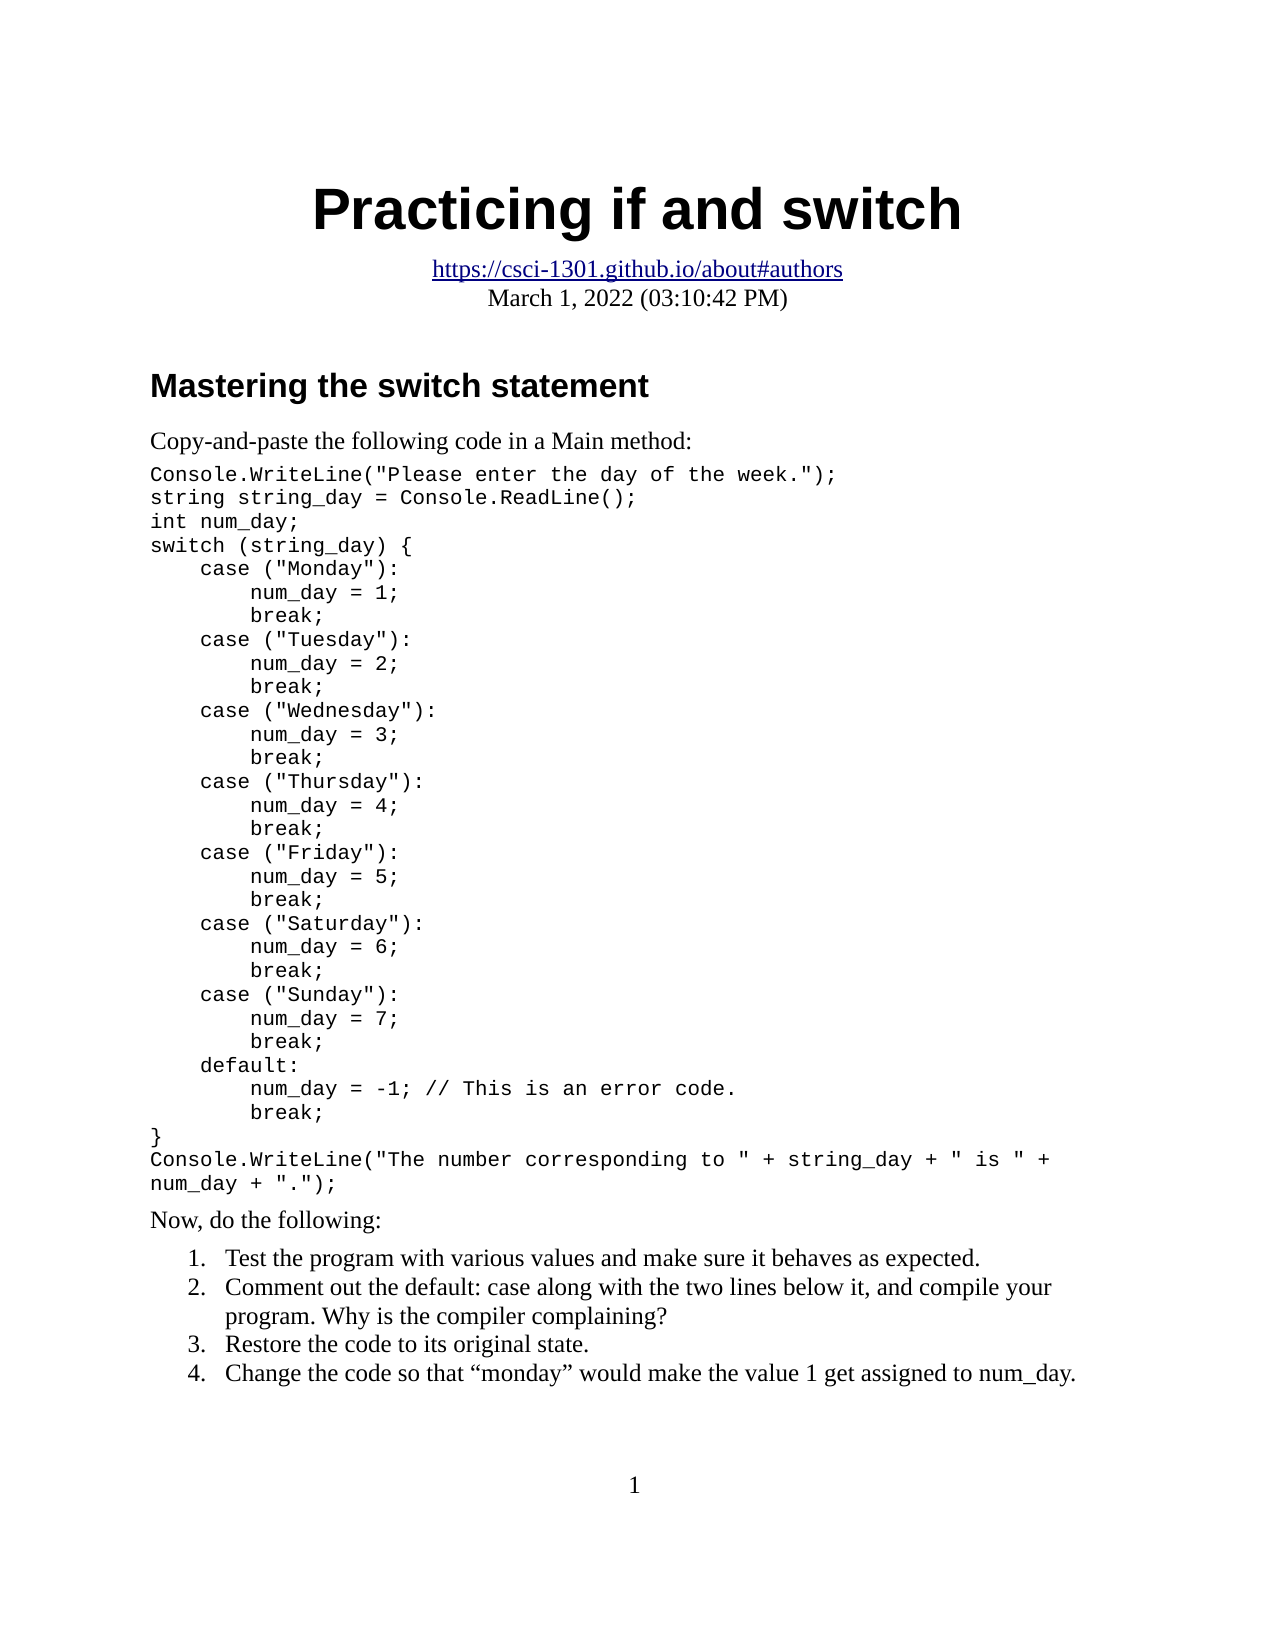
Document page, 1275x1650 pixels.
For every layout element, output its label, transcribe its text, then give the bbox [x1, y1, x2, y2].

text case ("Tuesday"): [150, 629, 1125, 653]
text break; [150, 606, 1125, 629]
text Console.WriteLine("The number corresponding to " + string_day + " is " + num_day + "."); [150, 1149, 1125, 1197]
text num_day = 3; [150, 724, 1125, 747]
text Console.WriteLine("Please enter the day of the week."); [150, 464, 1125, 487]
text num_day = 2; [150, 653, 1125, 676]
text case ("Thursday"): [150, 771, 1125, 795]
text string string_day = Console.ReadLine(); [150, 487, 1125, 511]
text Copy-and-paste the following code in a Main method: [150, 426, 1125, 455]
list Test the program with various values and make sure it behaves as expected. [187, 1243, 1125, 1272]
text num_day = 1; [150, 582, 1125, 606]
list Change the code so that “monday” would make the value 1 get assigned to num_day. [187, 1358, 1125, 1387]
text break; [150, 1102, 1125, 1126]
text case ("Friday"): [150, 842, 1125, 866]
text switch (string_day) { [150, 534, 1125, 558]
text num_day = 4; [150, 795, 1125, 818]
text case ("Wednesday"): [150, 700, 1125, 724]
text default: [150, 1055, 1125, 1078]
subtitle Mastering the switch statement [150, 366, 1125, 404]
text break; [150, 676, 1125, 700]
text break; [150, 960, 1125, 984]
list Comment out the default: case along with the two lines below it, and compile your program. Why is the compiler complaining? [187, 1272, 1125, 1329]
text break; [150, 818, 1125, 842]
text Now, do the following: [150, 1206, 1125, 1234]
text case ("Monday"): [150, 558, 1125, 582]
text break; [150, 1031, 1125, 1055]
text break; [150, 747, 1125, 771]
text num_day = 5; [150, 866, 1125, 889]
text break; [150, 889, 1125, 913]
text num_day = 7; [150, 1007, 1125, 1031]
title Practicing if and switch [150, 175, 1125, 242]
text num_day = 6; [150, 937, 1125, 960]
list Restore the code to its original state. [187, 1329, 1125, 1358]
text } [150, 1126, 1125, 1149]
text March 1, 2022 (03:10:42 PM) [150, 283, 1125, 312]
text https://csci-1301.github.io/about#authors [150, 254, 1125, 283]
text int num_day; [150, 511, 1125, 534]
text num_day = -1; // This is an error code. [150, 1078, 1125, 1102]
text case ("Saturday"): [150, 913, 1125, 937]
text case ("Sunday"): [150, 984, 1125, 1007]
